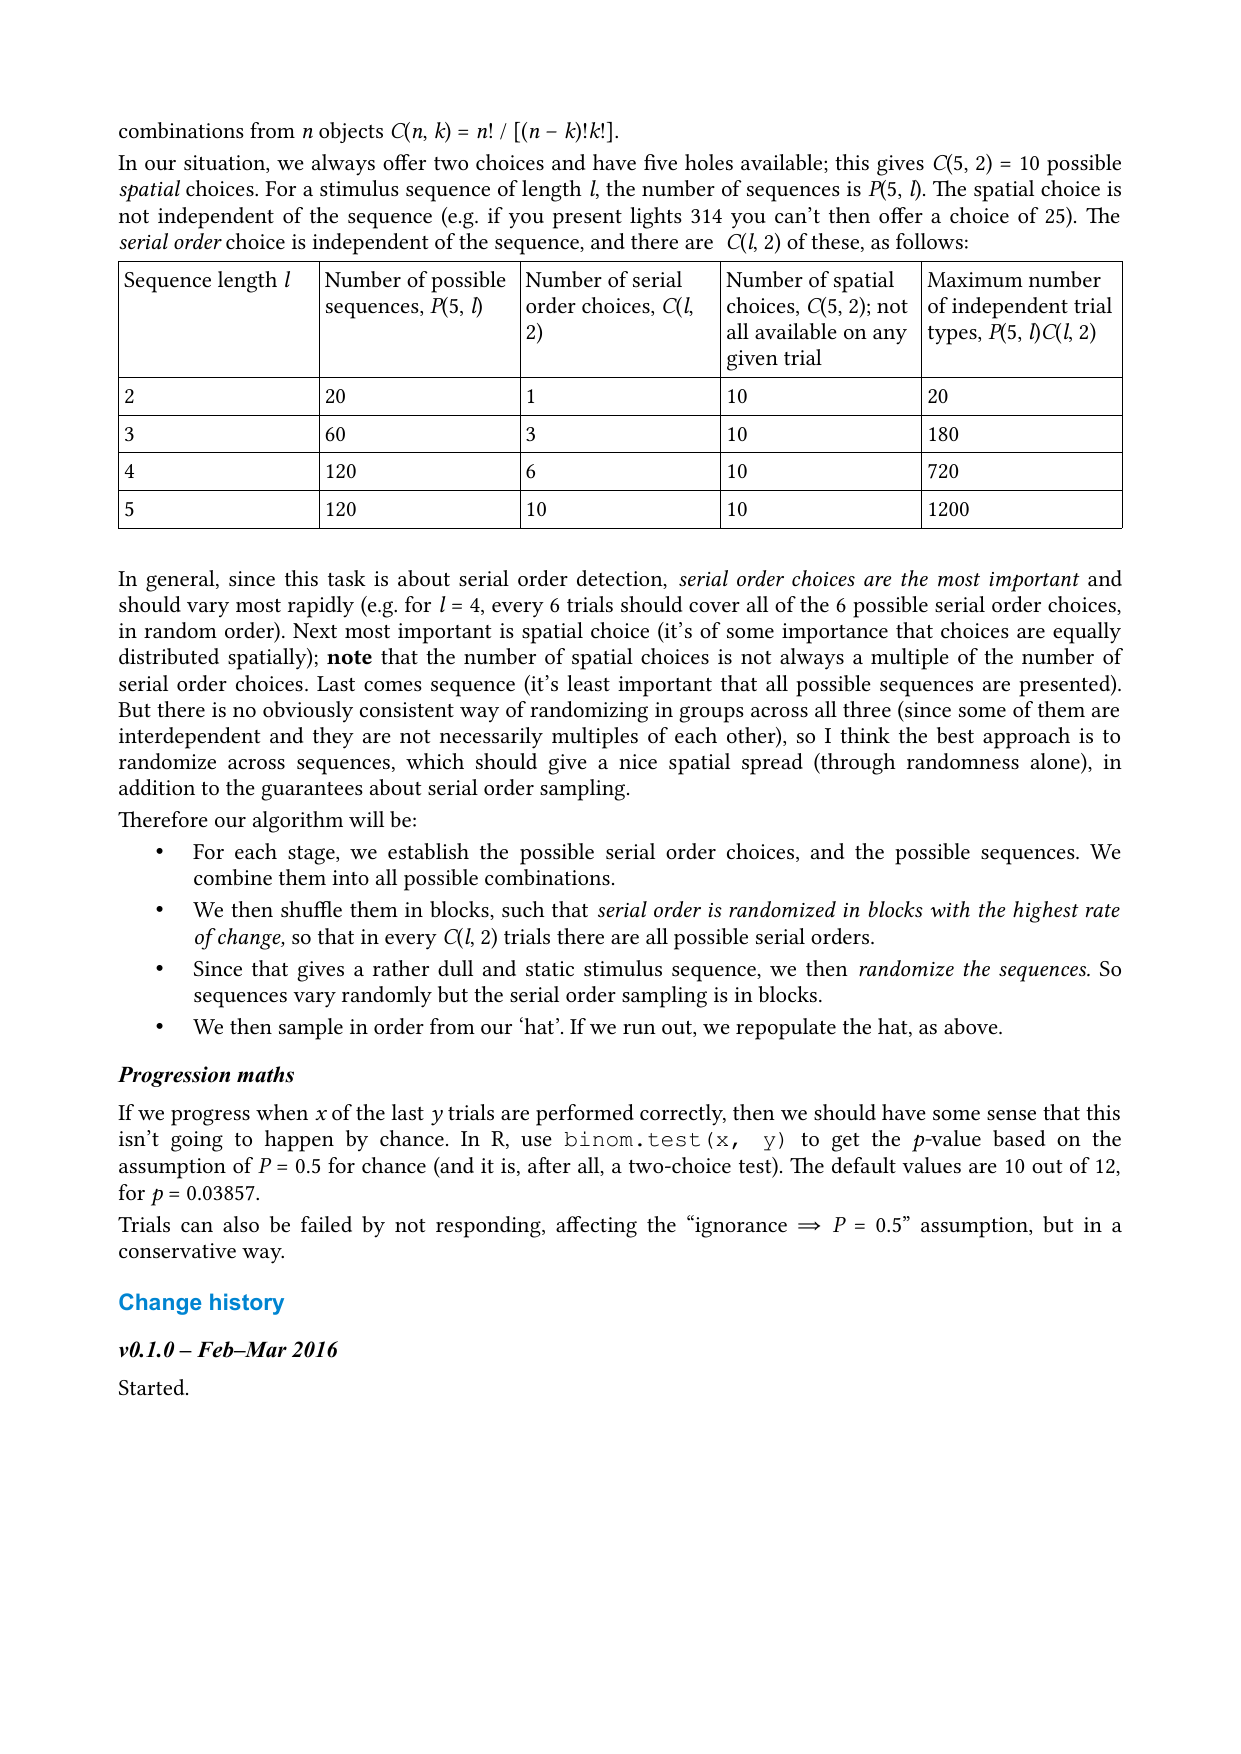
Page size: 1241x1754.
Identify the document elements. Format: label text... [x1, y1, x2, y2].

text Started. [118, 1375, 1122, 1401]
table_cell 180 [922, 416, 1122, 452]
text Trials can also be failed by not responding, affecting the “ignorance ⇒ P = 0.5” assumption, but in a conservative way. [118, 1211, 1122, 1264]
text In our situation, we always offer two choices and have five holes available; this gives C(5, 2) = 10 possible spatial choices. For a stimulus sequence of length l, the number of sequences is P(5, l). The spatial choice is not independent of the sequence (e.g. if you present lights 314 you can’t then offer a choice of 25). The serial order choice is independent of the sequence, and there are C(l, 2) of these, as follows: [118, 150, 1122, 255]
table_cell 10 [521, 491, 720, 528]
list For each stage, we establish the possible serial order choices, and the possible sequences. We combine them into all possible combinations. [156, 839, 1122, 891]
table_cell 720 [922, 453, 1122, 490]
text combinations from n objects C(n, k) = n! / [(n – k)!k!]. [118, 118, 1122, 144]
list We then sample in order from our ‘hat’. If we run out, we repopulate the hat, as above. [156, 1014, 1122, 1040]
list Since that gives a rather dull and static stimulus sequence, we then randomize the sequences. So sequences vary randomly but the serial order sampling is in blocks. [156, 956, 1122, 1008]
subtitle v0.1.0 – Feb–Mar 2016 [118, 1336, 1122, 1362]
table_cell 10 [721, 416, 921, 452]
table_cell 4 [119, 453, 319, 490]
table_cell 5 [119, 491, 319, 528]
table_cell 1 [521, 378, 720, 414]
table_header Sequence length l [119, 262, 319, 377]
table_header Number of spatial choices, C(5, 2); not all available on any given trial [721, 262, 921, 377]
subtitle Progression maths [118, 1061, 1122, 1087]
table_cell 60 [320, 416, 520, 452]
table_cell 20 [320, 378, 520, 414]
table_cell 20 [922, 378, 1122, 414]
subtitle Change history [118, 1289, 1122, 1315]
table_header Maximum number of independent trial types, P(5, l)C(l, 2) [922, 262, 1122, 377]
text If we progress when x of the last y trials are performed correctly, then we should have some sense that this isn’t going to happen by chance. In R, use binom.test(x, y) to get the p-value based on the assumption of P = 0.5 for chance (and it is, after all, a two-choice test). The default values are 10 out of 12, for p = 0.03857. [118, 1100, 1122, 1206]
table_cell 120 [320, 453, 520, 490]
table_header Number of possible sequences, P(5, l) [320, 262, 520, 377]
list We then shuffle them in blocks, such that serial order is randomized in blocks with the highest rate of change, so that in every C(l, 2) trials there are all possible serial orders. [156, 897, 1122, 950]
text Therefore our algorithm will be: [118, 807, 1122, 833]
table_cell 10 [721, 453, 921, 490]
table_header Number of serial order choices, C(l, 2) [521, 262, 720, 377]
table_cell 2 [119, 378, 319, 414]
table_cell 10 [721, 491, 921, 528]
table_cell 1200 [922, 491, 1122, 528]
table_cell 120 [320, 491, 520, 528]
table_cell 6 [521, 453, 720, 490]
table_cell 10 [721, 378, 921, 414]
table_cell 3 [119, 416, 319, 452]
table_cell 3 [521, 416, 720, 452]
text In general, since this task is about serial order detection, serial order choices are the most important and should vary most rapidly (e.g. for l = 4, every 6 trials should cover all of the 6 possible serial order choices, in random order). Next most important is spatial choice (it’s of some importance that choices are equally distributed spatially); note that the number of spatial choices is not always a multiple of the number of serial order choices. Last comes sequence (it’s least important that all possible sequences are presented). But there is no obviously consistent way of randomizing in groups across all three (since some of them are interdependent and they are not necessarily multiples of each other), so I think the best approach is to randomize across sequences, which should give a nice spatial spread (through randomness alone), in addition to the guarantees about serial order sampling. [118, 566, 1122, 801]
